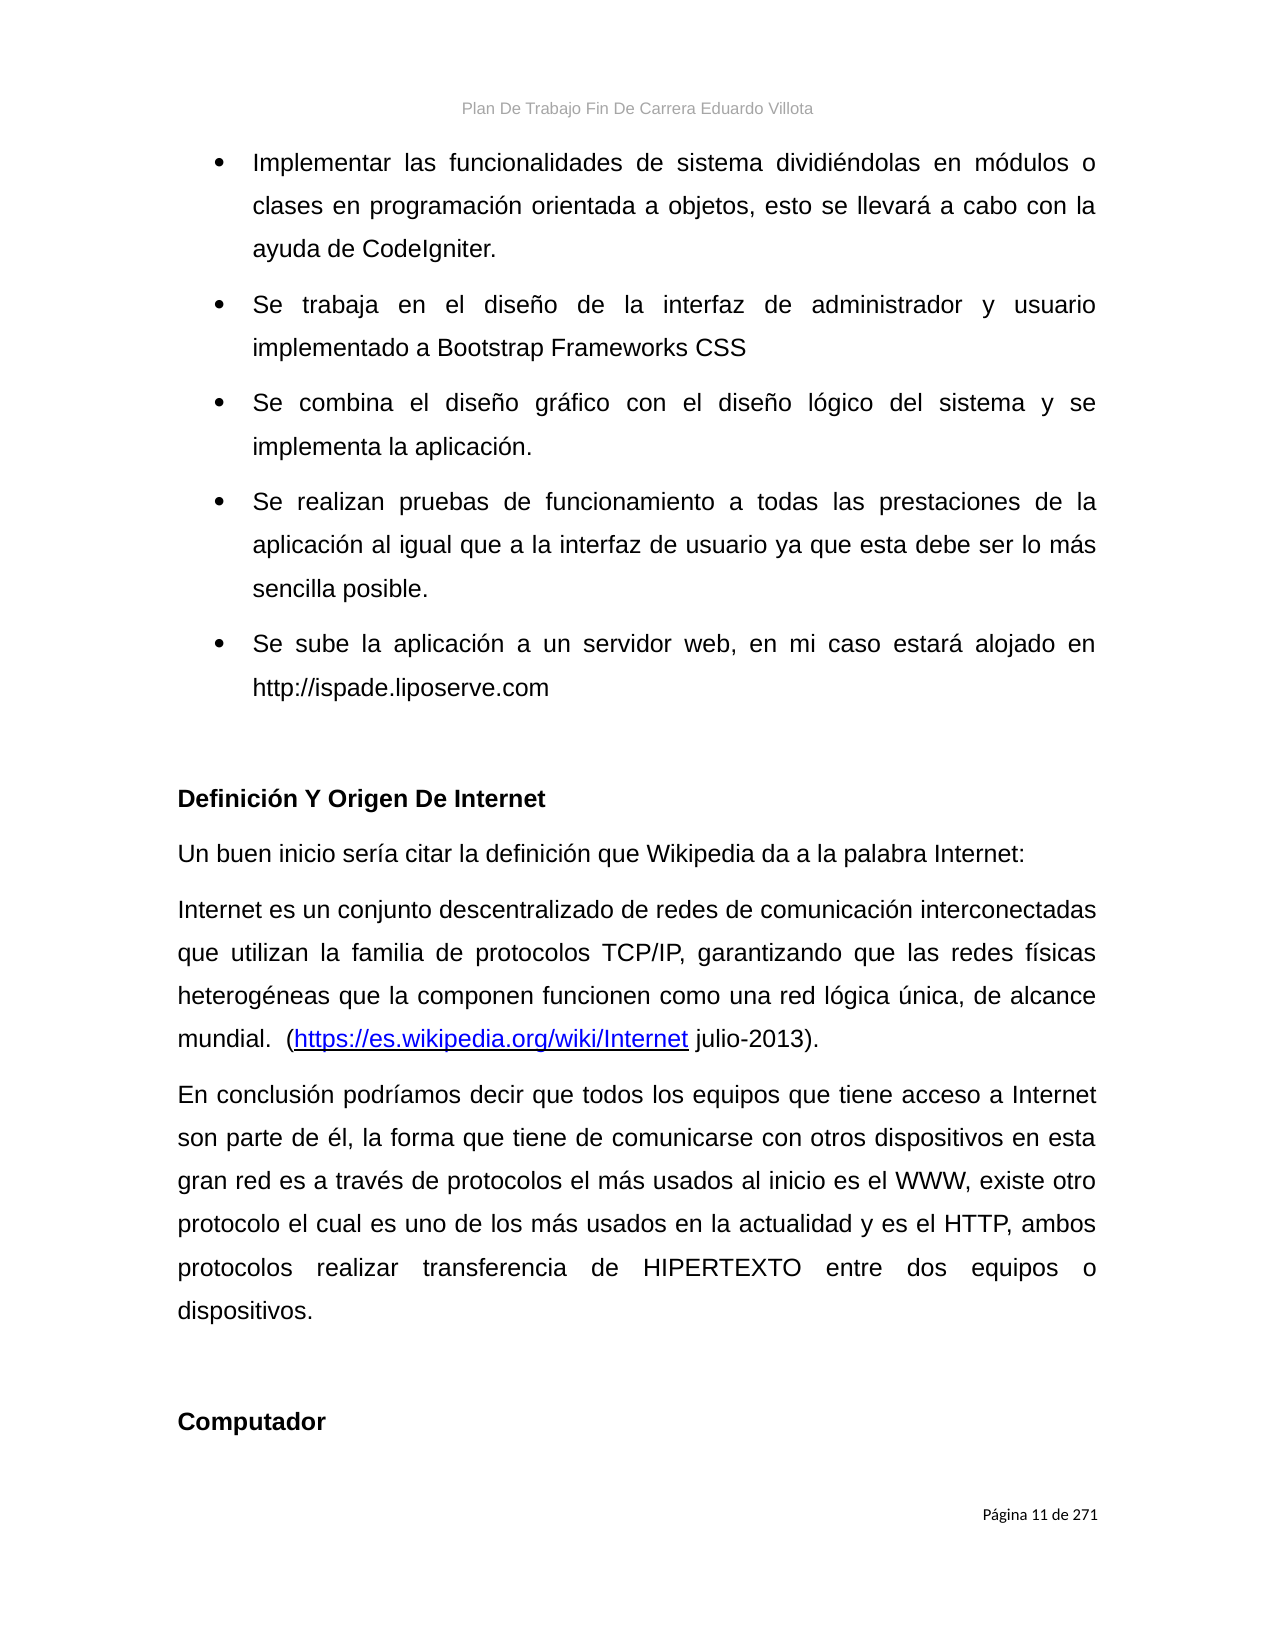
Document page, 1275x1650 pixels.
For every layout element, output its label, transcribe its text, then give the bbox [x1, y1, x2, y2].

list Se combina el diseño gráfico con el diseño lógico del sistema y se implementa la aplicación. [215, 388, 1098, 460]
list Se trabaja en el diseño de la interfaz de administrador y usuario implementado a Bootstrap Frameworks CSS [215, 289, 1098, 362]
text En conclusión podríamos decir que todos los equipos que tiene acceso a Internet son parte de él, la forma que tiene de comunicarse con otros dispositivos en esta gran red es a través de protocolos el más usados al inicio es el WWW, existe otro protocolo el cual es uno de los más usados en la actualidad y es el HTTP, ambos protocolos realizar transferencia de HIPERTEXTO entre dos equipos o dispositivos. [177, 1080, 1098, 1324]
text Un buen inicio sería citar la definición que Wikipedia da a la palabra Internet: [177, 839, 1098, 868]
text Definición Y Origen De Internet [177, 784, 1098, 812]
text Computador [177, 1407, 1098, 1436]
text Internet es un conjunto descentralizado de redes de comunicación interconectadas que utilizan la familia de protocolos TCP/IP, garantizando que las redes físicas heterogéneas que la componen funcionen como una red lógica única, de alcance mundial. (https://es.wikipedia.org/wiki/Internet julio-2013). [177, 895, 1098, 1053]
list Se realizan pruebas de funcionamiento a todas las prestaciones de la aplicación al igual que a la interfaz de usuario ya que esta debe ser lo más sencilla posible. [215, 487, 1098, 602]
list Se sube la aplicación a un servidor web, en mi caso estará alojado en http://ispade.liposerve.com [215, 629, 1098, 701]
list Implementar las funcionalidades de sistema dividiéndolas en módulos o clases en programación orientada a objetos, esto se llevará a cabo con la ayuda de CodeIgniter. [215, 148, 1098, 263]
